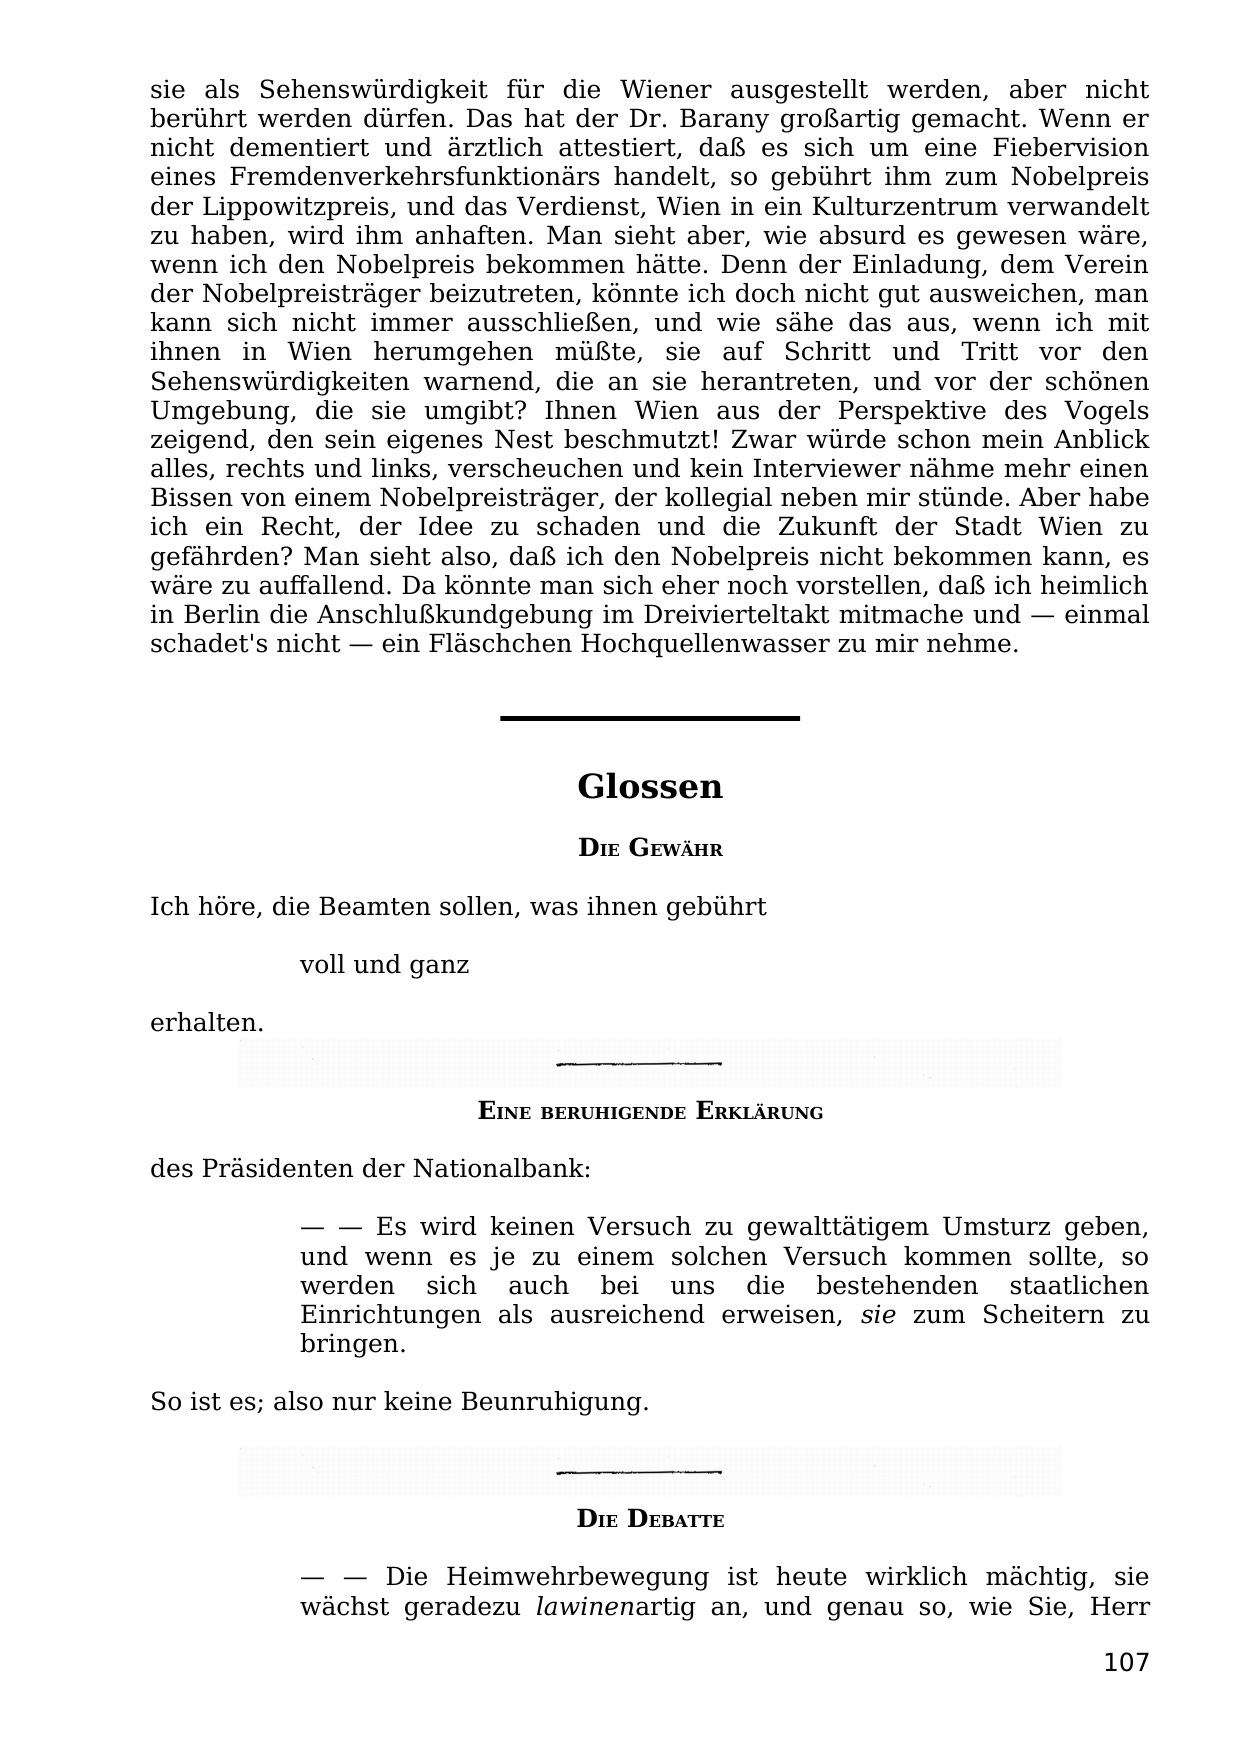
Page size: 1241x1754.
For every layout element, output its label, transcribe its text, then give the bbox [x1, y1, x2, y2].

text Ich höre, die Beamten sollen, was ihnen gebührt [150, 892, 1151, 921]
picture [237, 1445, 1063, 1497]
text erhalten. [150, 1008, 1151, 1037]
picture [500, 716, 801, 721]
text — — Die Heimwehrbewegung ist heute wirklich mächtig, sie wächst geradezu lawinenartig an, und genau so, wie Sie, Herr [300, 1562, 1151, 1621]
text voll und ganz [300, 950, 1151, 979]
text sie als Sehenswürdigkeit für die Wiener ausgestellt werden, aber nicht berührt werden dürfen. Das hat der Dr. Barany großartig gemacht. Wenn er nicht dementiert und ärztlich attestiert, daß es sich um eine Fiebervision eines Fremdenverkehrsfunktionärs handelt, so gebührt ihm zum Nobelpreis der Lippowitzpreis, und das Verdienst, Wien in ein Kulturzentrum verwandelt zu haben, wird ihm anhaften. Man sieht aber, wie absurd es gewesen wäre, wenn ich den Nobelpreis bekommen hätte. Denn der Einladung, dem Verein der Nobelpreisträger beizutreten, könnte ich doch nicht gut ausweichen, man kann sich nicht immer ausschließen, und wie sähe das aus, wenn ich mit ihnen in Wien herumgehen müßte, sie auf Schritt und Tritt vor den Sehenswürdigkeiten warnend, die an sie herantreten, und vor der schönen Umgebung, die sie umgibt? Ihnen Wien aus der Perspektive des Vogels zeigend, den sein eigenes Nest beschmutzt! Zwar würde schon mein Anblick alles, rechts und links, verscheuchen und kein Interviewer nähme mehr einen Bissen von einem Nobelpreisträger, der kollegial neben mir stünde. Aber habe ich ein Recht, der Idee zu schaden und die Zukunft der Stadt Wien zu gefährden? Man sieht also, daß ich den Nobelpreis nicht bekommen kann, es wäre zu auffallend. Da könnte man sich eher noch vorstellen, daß ich heimlich in Berlin die Anschlußkundgebung im Dreivierteltakt mitmache und — einmal schadet's nicht — ein Fläschchen Hochquellenwasser zu mir nehme. [150, 75, 1151, 658]
text des Präsidenten der Nationalbank: [150, 1154, 1151, 1183]
text Die Debatte [150, 1446, 1151, 1533]
text Eine beruhigende Erklärung [150, 1037, 1151, 1125]
text Glossen [150, 743, 1151, 806]
text So ist es; also nur keine Beunruhigung. [150, 1387, 1151, 1417]
picture [237, 1037, 1063, 1088]
text Die Gewähr [150, 806, 1151, 862]
text — — Es wird keinen Versuch zu gewalttätigem Umsturz geben, und wenn es je zu einem solchen Versuch kommen sollte, so werden sich auch bei uns die bestehenden staatlichen Einrichtungen als ausreichend erweisen, sie zum Scheitern zu bringen. [300, 1212, 1151, 1358]
